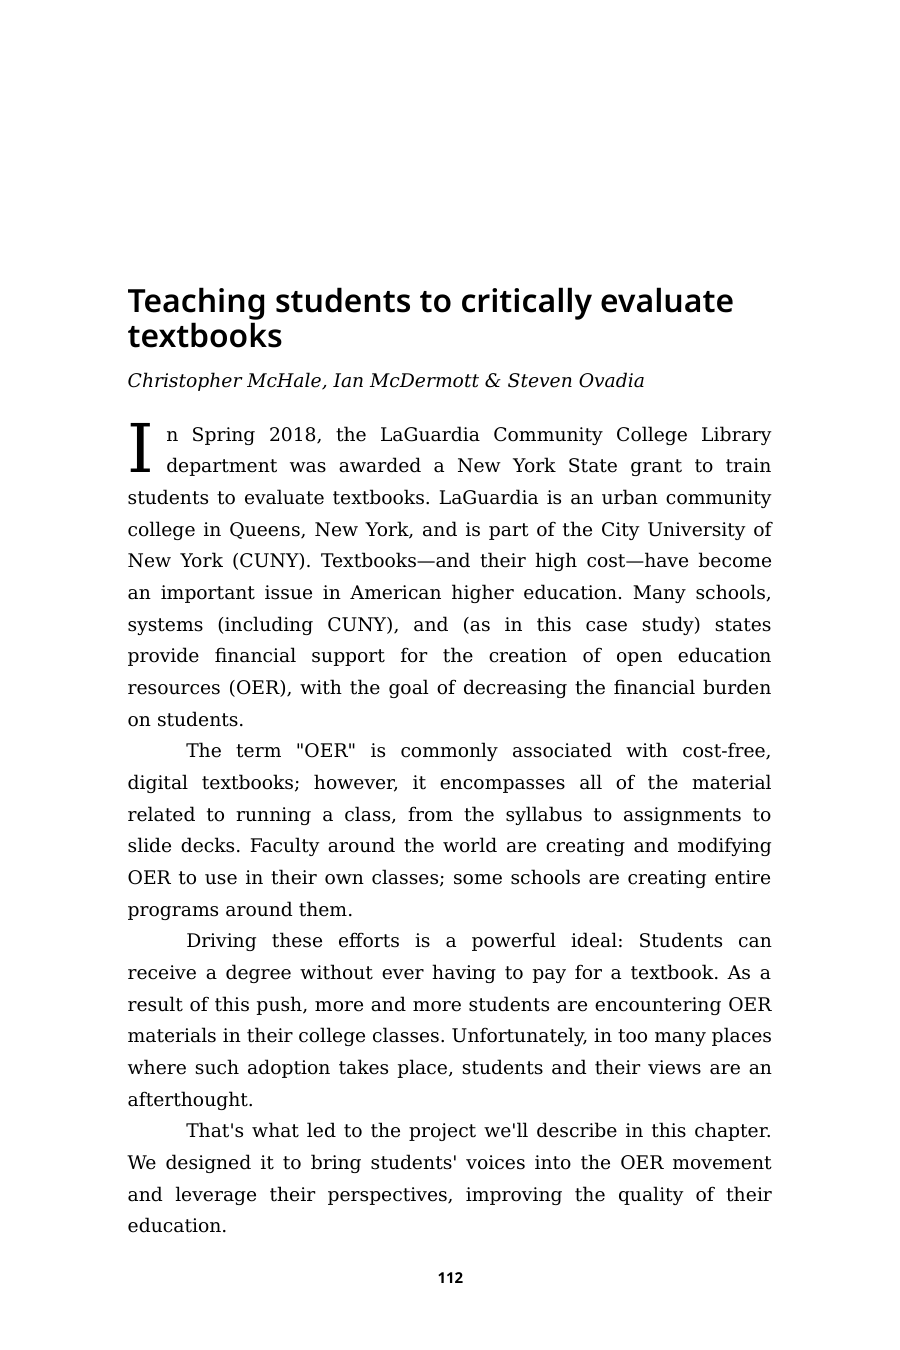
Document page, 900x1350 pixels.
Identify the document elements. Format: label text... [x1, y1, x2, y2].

text Christopher McHale, Ian McDermott & Steven Ovadia [127, 370, 772, 392]
text The term "OER" is commonly associated with cost-free, digital textbooks; however, it encompasses all of the material related to running a class, from the syllabus to assignments to slide decks. Faculty around the world are creating and modifying OER to use in their own classes; some schools are creating entire programs around them. [127, 741, 772, 921]
text That's what led to the project we'll describe in this chapter. We designed it to bring students' voices into the OER movement and leverage their perspectives, improving the quality of their education. [127, 1121, 772, 1237]
text In Spring 2018, the LaGuardia Community College Library department was awarded a New York State grant to train students to evaluate textbooks. LaGuardia is an urban community college in Queens, New York, and is part of the City University of New York (CUNY). Textbooks—and their high cost—have become an important issue in American higher education. Many schools, systems (including CUNY), and (as in this case study) states provide financial support for the creation of open education resources (OER), with the goal of decreasing the financial burden on students. [127, 424, 772, 731]
subtitle Teaching students to critically evaluate textbooks [127, 283, 772, 357]
text Driving these efforts is a powerful ideal: Students can receive a degree without ever having to pay for a textbook. As a result of this push, more and more students are encountering OER materials in their college classes. Unfortunately, in too many places where such adoption takes place, students and their views are an afterthought. [127, 931, 772, 1111]
